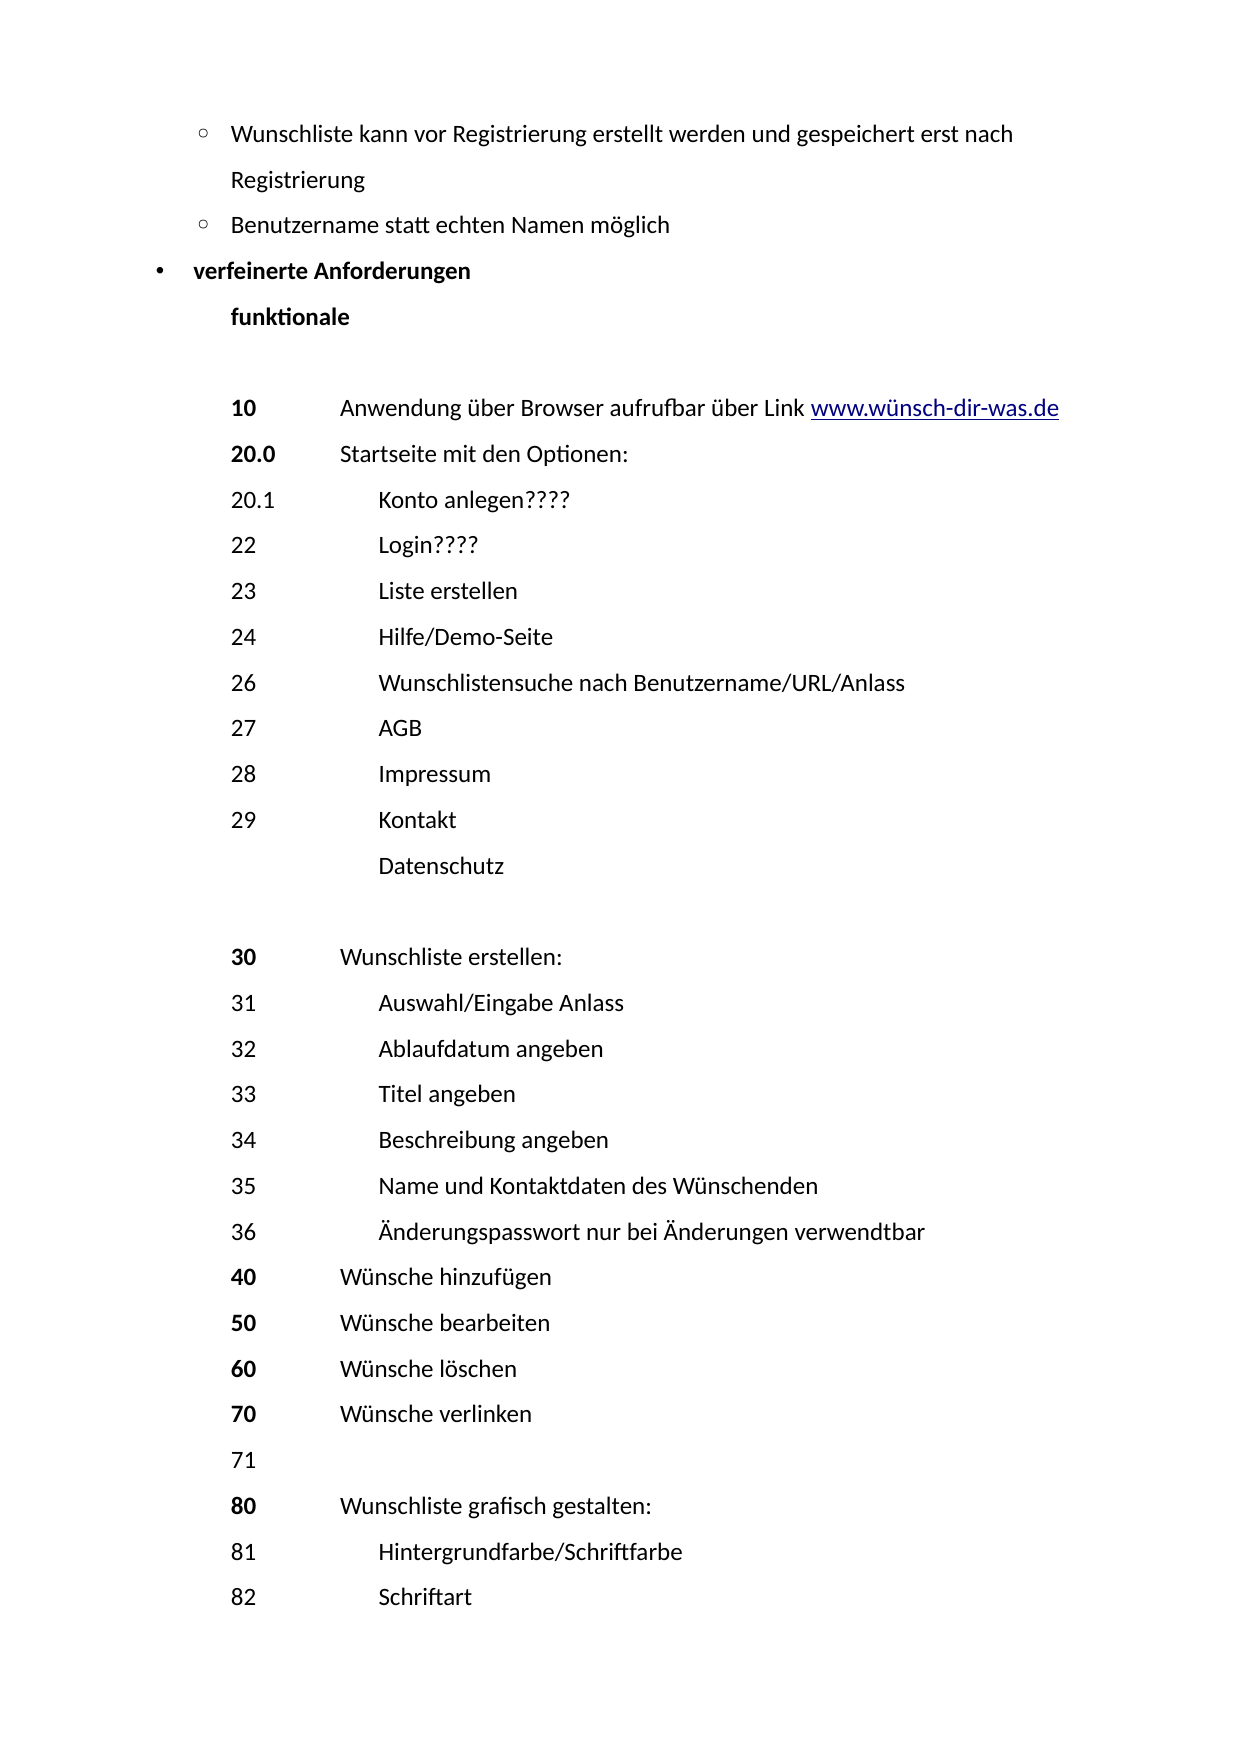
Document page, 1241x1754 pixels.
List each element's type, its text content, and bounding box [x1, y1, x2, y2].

text 70 Wünsche verlinken [231, 1398, 1122, 1429]
text 20.1 Konto anlegen???? [231, 484, 1122, 514]
text 30 Wunschliste erstellen: [231, 941, 1122, 972]
text 31 Auswahl/Eingabe Anlass [231, 987, 1122, 1017]
text 82 Schriftart [231, 1581, 1122, 1612]
text 33 Titel angeben [231, 1078, 1122, 1109]
list Benutzername statt echten Namen möglich [193, 209, 1122, 240]
text 60 Wünsche löschen [231, 1353, 1122, 1383]
text 81 Hintergrundfarbe/Schriftfarbe [231, 1536, 1122, 1566]
text 34 Beschreibung angeben [231, 1124, 1122, 1155]
text 20.0 Startseite mit den Optionen: [231, 438, 1122, 469]
text 36 Änderungspasswort nur bei Änderungen verwendtbar [231, 1216, 1122, 1246]
text 22 Login???? [231, 530, 1122, 560]
text 40 Wünsche hinzufügen [231, 1261, 1122, 1292]
text funktionale [231, 301, 1122, 332]
text 35 Name und Kontaktdaten des Wünschenden [231, 1170, 1122, 1200]
text 80 Wunschliste grafisch gestalten: [231, 1490, 1122, 1521]
text 32 Ablaufdatum angeben [231, 1033, 1122, 1063]
text 71 [231, 1444, 1122, 1475]
list Wunschliste kann vor Registrierung erstellt werden und gespeichert erst nach Registrierung [193, 118, 1122, 194]
text Datenschutz [231, 850, 1122, 880]
list verfeinerte Anforderungen [156, 255, 1122, 286]
text 28 Impressum [231, 758, 1122, 789]
text 27 AGB [231, 713, 1122, 743]
text 10 Anwendung über Browser aufrufbar über Link www.wünsch-dir-was.de [231, 392, 1122, 423]
text 50 Wünsche bearbeiten [231, 1307, 1122, 1338]
text 24 Hilfe/Demo-Seite [231, 621, 1122, 652]
text 23 Liste erstellen [231, 575, 1122, 606]
text 29 Kontakt [231, 804, 1122, 834]
text 26 Wunschlistensuche nach Benutzername/URL/Anlass [231, 667, 1122, 697]
